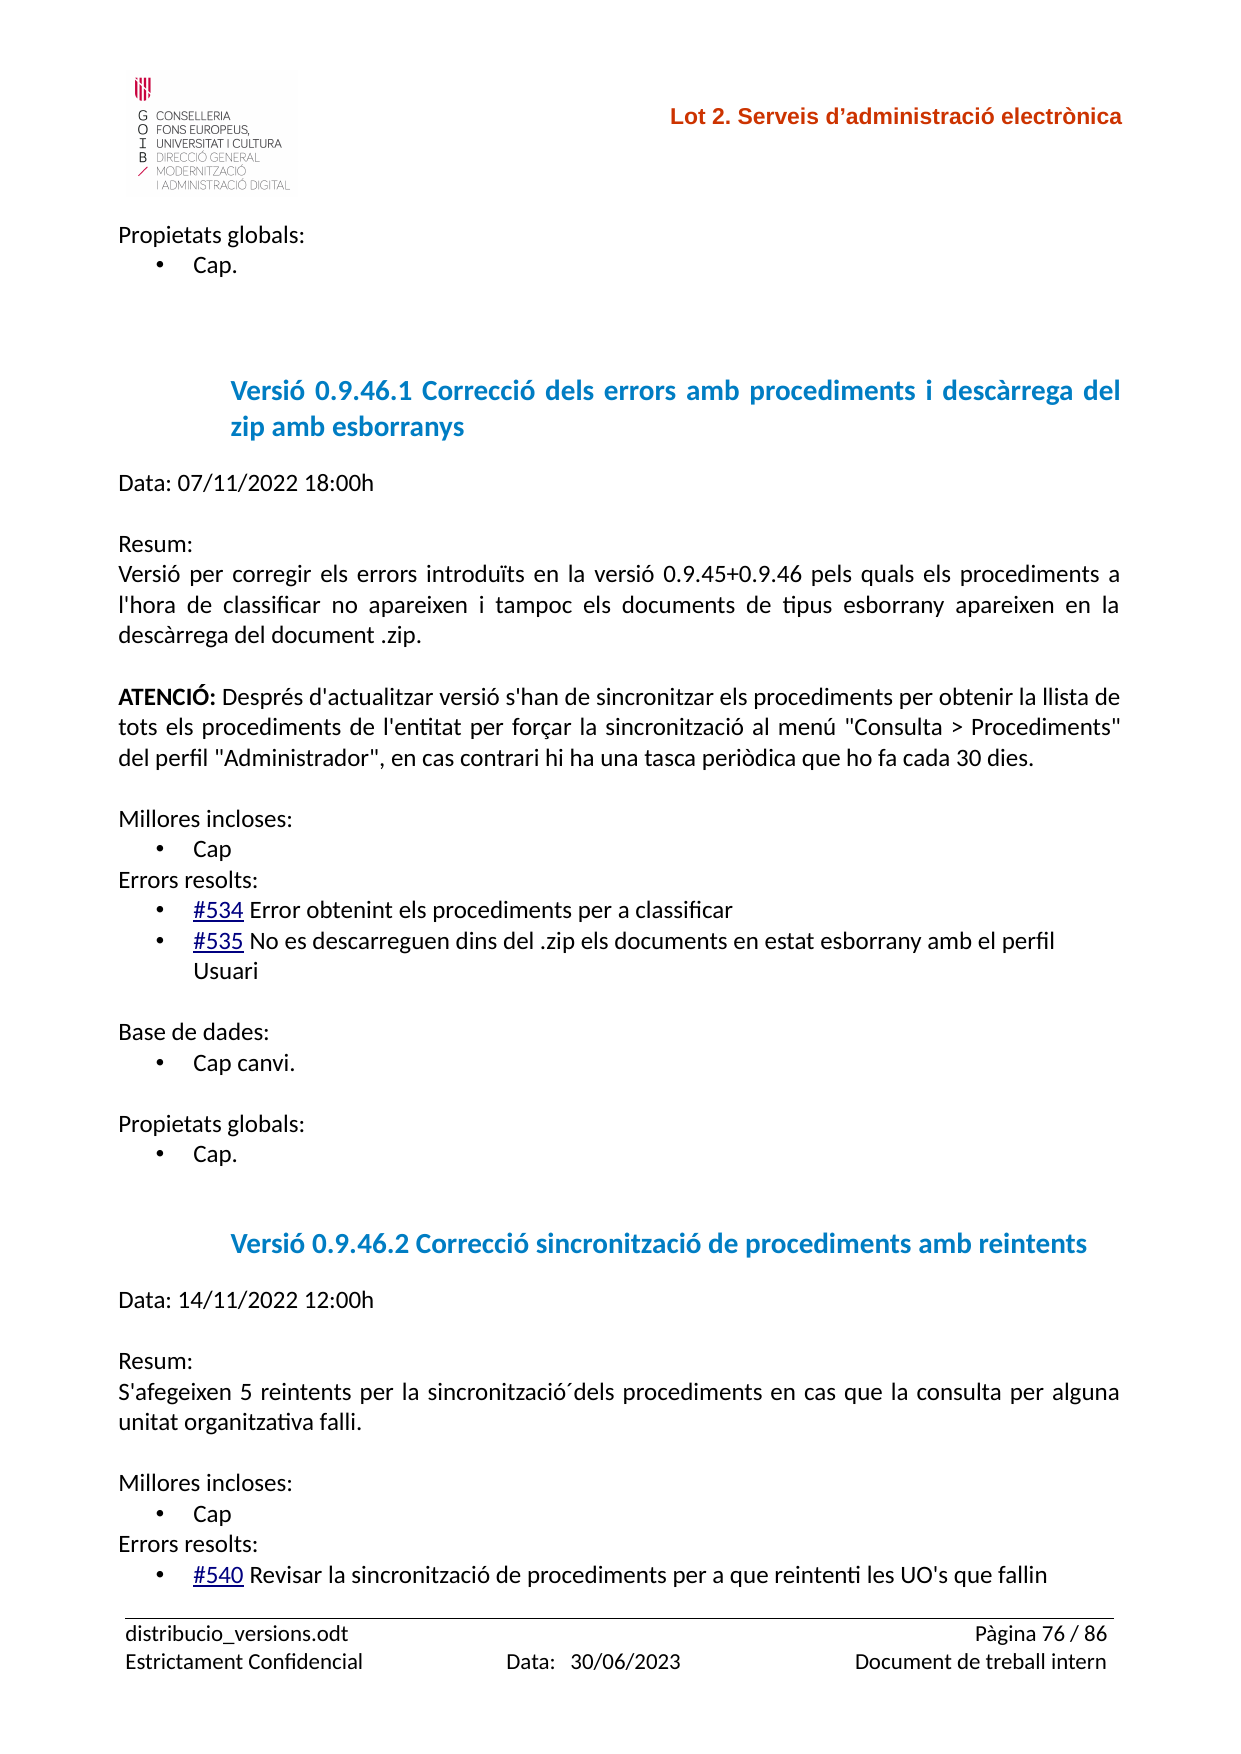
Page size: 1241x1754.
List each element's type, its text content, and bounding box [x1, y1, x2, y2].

text Errors resolts: [118, 1529, 1122, 1559]
picture [126, 70, 299, 197]
list Cap. [156, 1138, 1122, 1169]
text Data: 14/11/2022 12:00h [118, 1284, 1122, 1315]
text ATENCIÓ: Després d'actualitzar versió s'han de sincronitzar els procediments per obtenir la llista de tots els procediments de l'entitat per forçar la sincronització al menú "Consulta > Procediments" del perfil "Administrador", en cas contrari hi ha una tasca periòdica que ho fa cada 30 dies. [118, 681, 1122, 772]
text Errors resolts: [118, 864, 1122, 894]
list Cap [156, 833, 1122, 864]
text Millores incloses: [118, 1468, 1122, 1498]
text S'afegeixen 5 reintents per la sincronització´dels procediments en cas que la consulta per alguna unitat organitzativa falli. [118, 1376, 1122, 1437]
list Cap [156, 1498, 1122, 1529]
list #534 Error obtenint els procediments per a classificar [156, 894, 1122, 925]
list #535 No es descarreguen dins del .zip els documents en estat esborrany amb el perfil Usuari [156, 925, 1122, 986]
text Propietats globals: [118, 219, 1122, 250]
list Cap canvi. [156, 1047, 1122, 1077]
subtitle Versió 0.9.46.1 Correcció dels errors amb procediments i descàrrega del zip amb esborranys [153, 372, 1122, 443]
subtitle Versió 0.9.46.2 Correcció sincronització de procediments amb reintents [153, 1225, 1122, 1261]
list Cap. [156, 250, 1122, 280]
text Base de dades: [118, 1016, 1122, 1047]
text Resum: [118, 528, 1122, 558]
text Resum: [118, 1346, 1122, 1376]
list #540 Revisar la sincronització de procediments per a que reintenti les UO's que fallin [156, 1559, 1122, 1590]
text Propietats globals: [118, 1108, 1122, 1138]
text Data: 07/11/2022 18:00h [118, 467, 1122, 497]
text Versió per corregir els errors introduïts en la versió 0.9.45+0.9.46 pels quals els procediments a l'hora de classificar no apareixen i tampoc els documents de tipus esborrany apareixen en la descàrrega del document .zip. [118, 558, 1122, 650]
text Millores incloses: [118, 803, 1122, 833]
